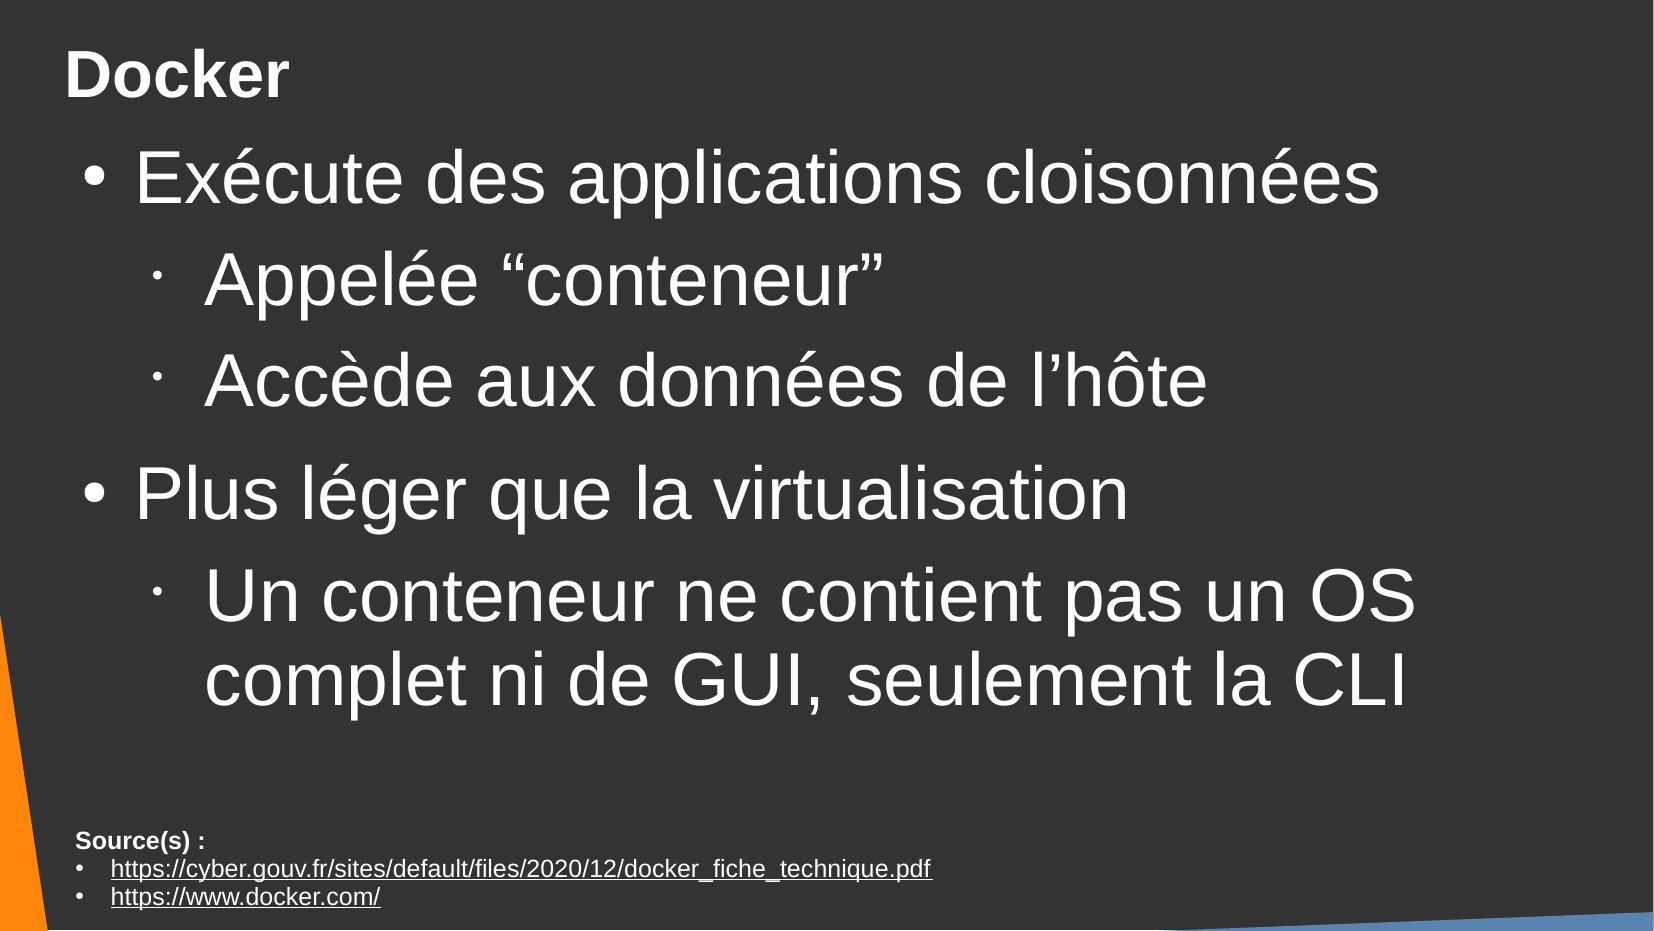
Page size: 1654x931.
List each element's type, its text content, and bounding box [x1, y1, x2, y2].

text_box Source(s) : https://cyber.gouv.fr/sites/default/files/2020/12/docker_fiche_technique.pdf https://www.docker.com/ [60, 809, 1546, 919]
list Exécute des applications cloisonnées Appelée “conteneur” Accède aux données de l’hôte Plus léger que la virtualisation Un conteneur ne contient pas un OS complet ni de GUI, seulement la CLI [63, 135, 1542, 792]
title Docker [64, 37, 1105, 119]
text_box [1157, 912, 1654, 931]
text_box [0, 614, 48, 931]
